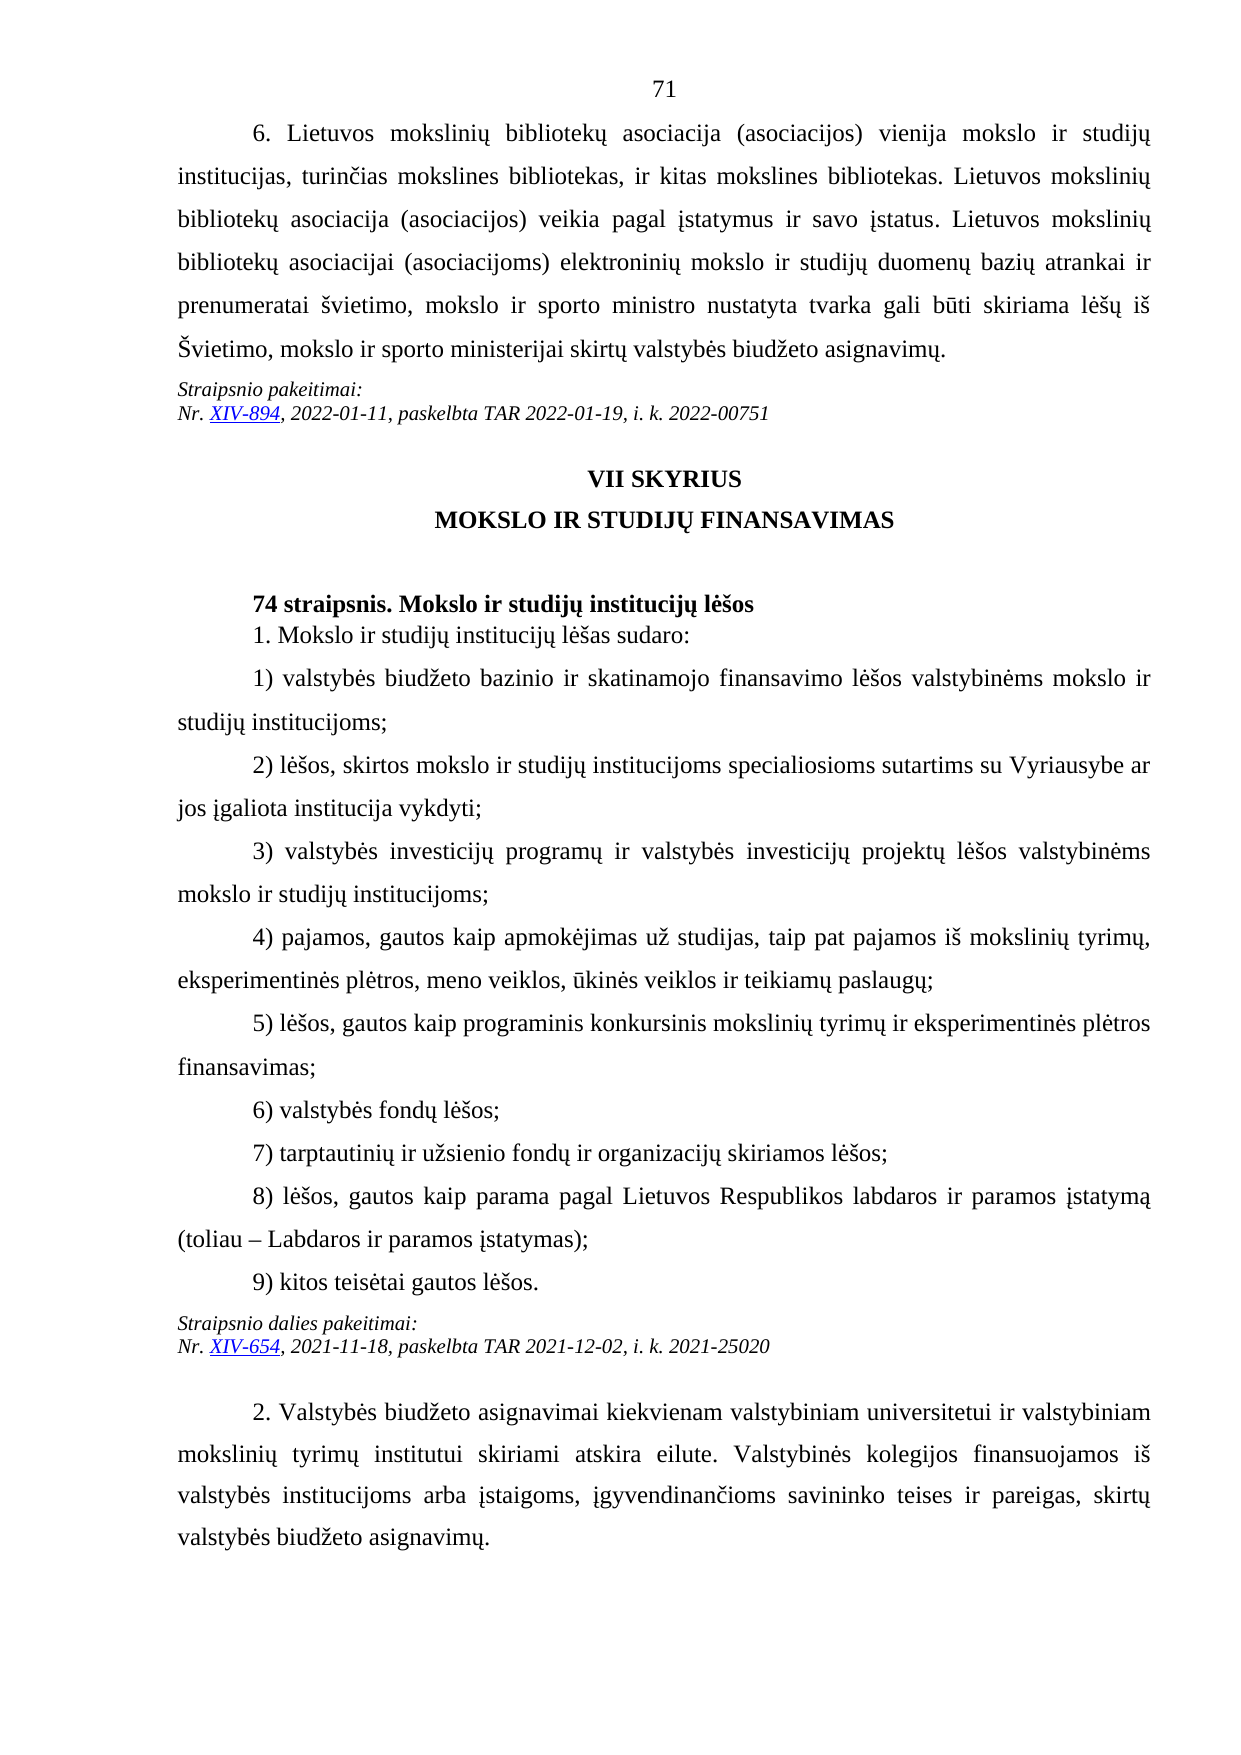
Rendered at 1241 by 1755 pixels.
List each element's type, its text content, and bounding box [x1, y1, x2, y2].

text Straipsnio pakeitimai: [177, 377, 1152, 401]
text 4) pajamos, gautos kaip apmokėjimas už studijas, taip pat pajamos iš mokslinių tyrimų, eksperimentinės plėtros, meno veiklos, ūkinės veiklos ir teikiamų paslaugų; [177, 922, 1152, 994]
text 2) lėšos, skirtos mokslo ir studijų institucijoms specialiosioms sutartims su Vyriausybe ar jos įgaliota institucija vykdyti; [177, 750, 1152, 822]
text 3) valstybės investicijų programų ir valstybės investicijų projektų lėšos valstybinėms mokslo ir studijų institucijoms; [177, 836, 1152, 908]
text MOKSLO IR STUDIJŲ FINANSAVIMAS [177, 495, 1152, 537]
text 1. Mokslo ir studijų institucijų lėšas sudaro: [177, 620, 1152, 649]
text 8) lėšos, gautos kaip parama pagal Lietuvos Respublikos labdaros ir paramos įstatymą (toliau – Labdaros ir paramos įstatymas); [177, 1181, 1152, 1253]
text 6. Lietuvos mokslinių bibliotekų asociacija (asociacijos) vienija mokslo ir studijų institucijas, turinčias mokslines bibliotekas, ir kitas mokslines bibliotekas. Lietuvos mokslinių bibliotekų asociacija (asociacijos) veikia pagal įstatymus ir savo įstatus. Lietuvos mokslinių bibliotekų asociacijai (asociacijoms) elektroninių mokslo ir studijų duomenų bazių atrankai ir prenumeratai švietimo, mokslo ir sporto ministro nustatyta tvarka gali būti skiriama lėšų iš Švietimo, mokslo ir sporto ministerijai skirtų valstybės biudžeto asignavimų. [177, 118, 1152, 362]
text Straipsnio dalies pakeitimai: [177, 1310, 1152, 1334]
text Nr. XIV-894, 2022-01-11, paskelbta TAR 2022-01-19, i. k. 2022-00751 [177, 401, 1152, 425]
text 7) tarptautinių ir užsienio fondų ir organizacijų skiriamos lėšos; [177, 1138, 1152, 1167]
text VII SKYRIUS [177, 454, 1152, 495]
text Nr. XIV-654, 2021-11-18, paskelbta TAR 2021-12-02, i. k. 2021-25020 [177, 1334, 1152, 1358]
text 6) valstybės fondų lėšos; [177, 1095, 1152, 1123]
text 2. Valstybės biudžeto asignavimai kiekvienam valstybiniam universitetui ir valstybiniam mokslinių tyrimų institutui skiriami atskira eilute. Valstybinės kolegijos finansuojamos iš valstybės institucijoms arba įstaigoms, įgyvendinančioms savininko teises ir pareigas, skirtų valstybės biudžeto asignavimų. [177, 1387, 1152, 1554]
text 1) valstybės biudžeto bazinio ir skatinamojo finansavimo lėšos valstybinėms mokslo ir studijų institucijoms; [177, 663, 1152, 735]
text 74 straipsnis. Mokslo ir studijų institucijų lėšos [177, 579, 1152, 620]
text 9) kitos teisėtai gautos lėšos. [177, 1267, 1152, 1296]
text 5) lėšos, gautos kaip programinis konkursinis mokslinių tyrimų ir eksperimentinės plėtros finansavimas; [177, 1008, 1152, 1080]
